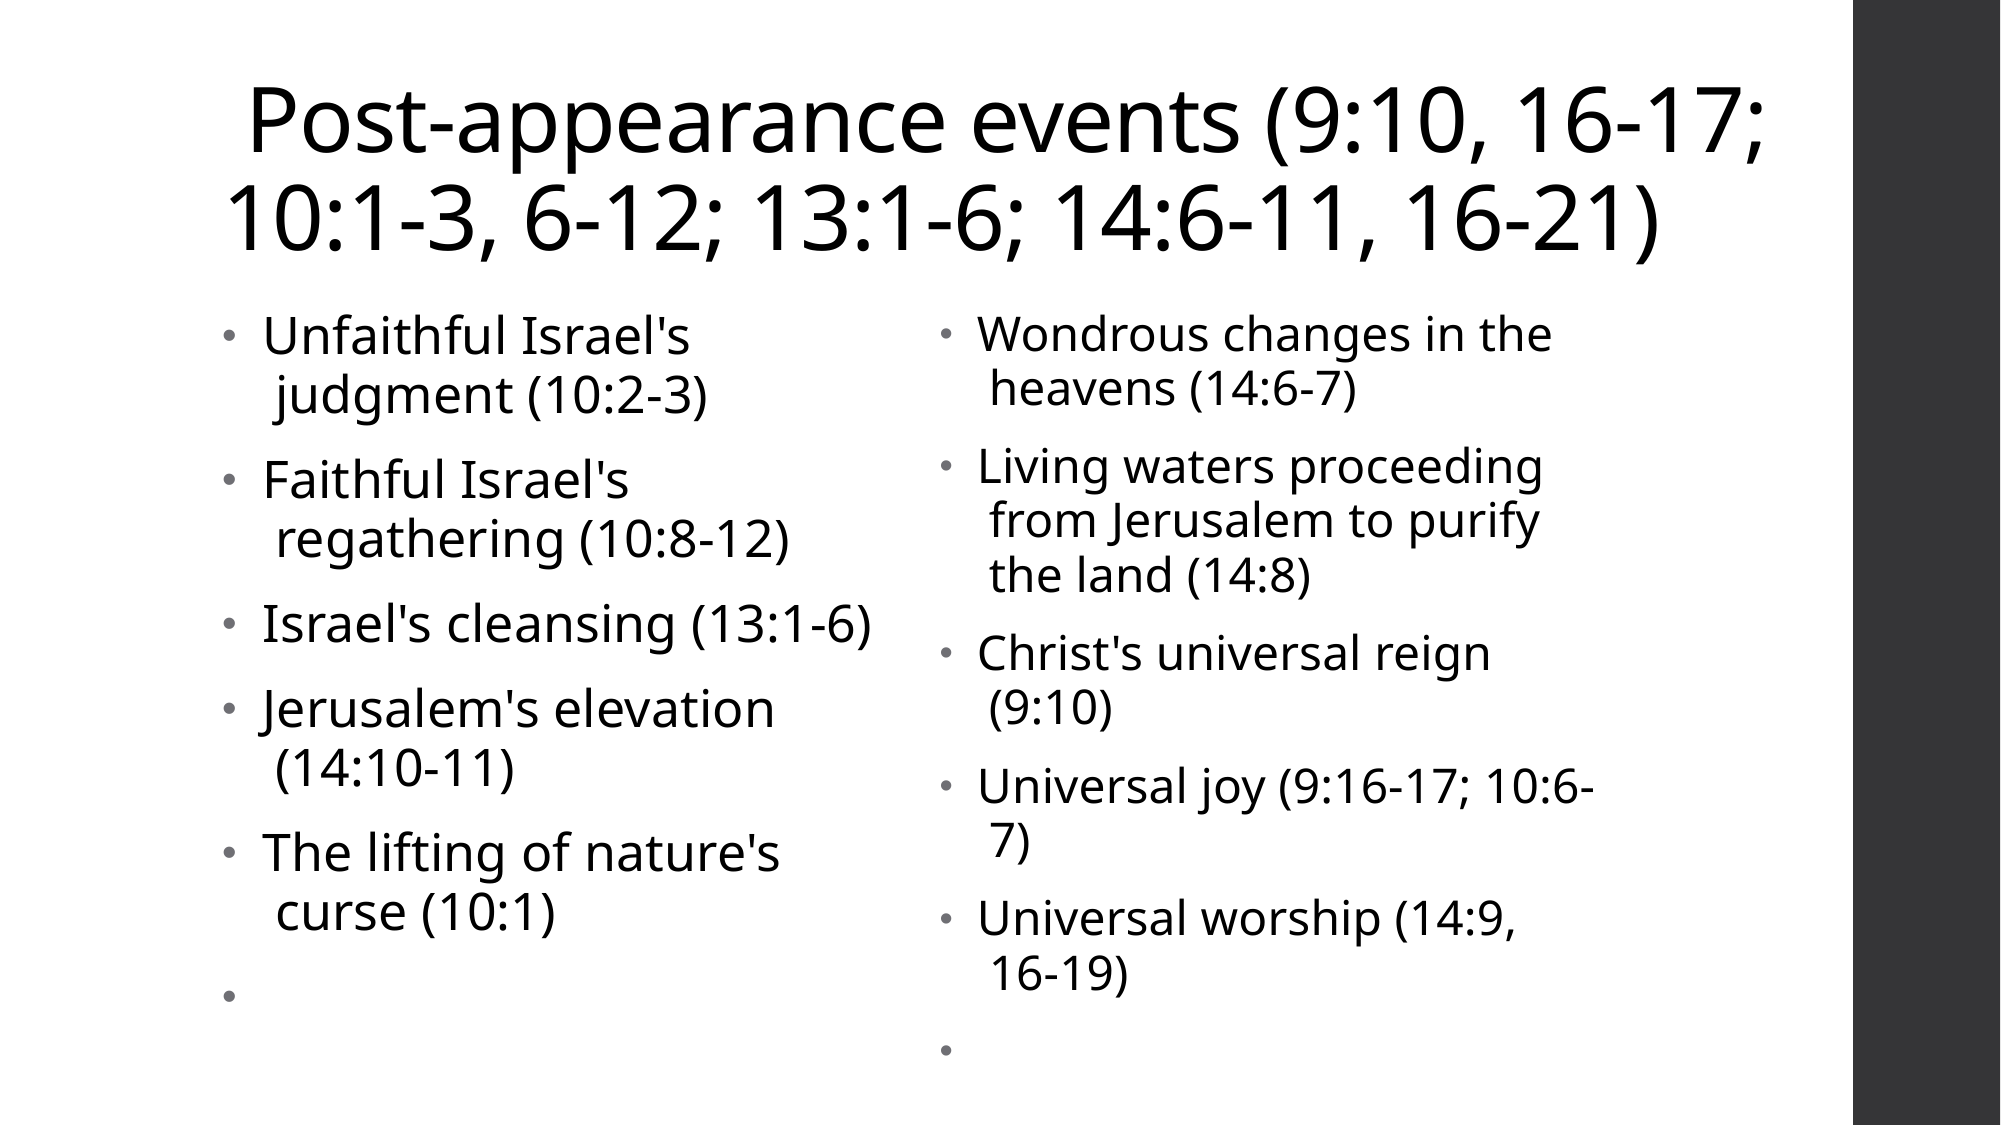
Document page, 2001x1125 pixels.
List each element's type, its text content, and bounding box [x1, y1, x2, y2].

list Unfaithful Israel's judgment (10:2-3) Faithful Israel's regathering (10:8-12) Israel's cleansing (13:1-6) Jerusalem's elevation (14:10-11) The lifting of nature's curse (10:1) [207, 299, 900, 1014]
list Wondrous changes in the heavens (14:6-7) Living waters proceeding from Jerusalem to purify the land (14:8) Christ's universal reign (9:10) Universal joy (9:16-17; 10:6-7) Universal worship (14:9, 16-19) [924, 299, 1617, 1014]
title Post-appearance events (9:10, 16-17; 10:1-3, 6-12; 13:1-6; 14:6-11, 16-21) [206, 60, 1797, 278]
